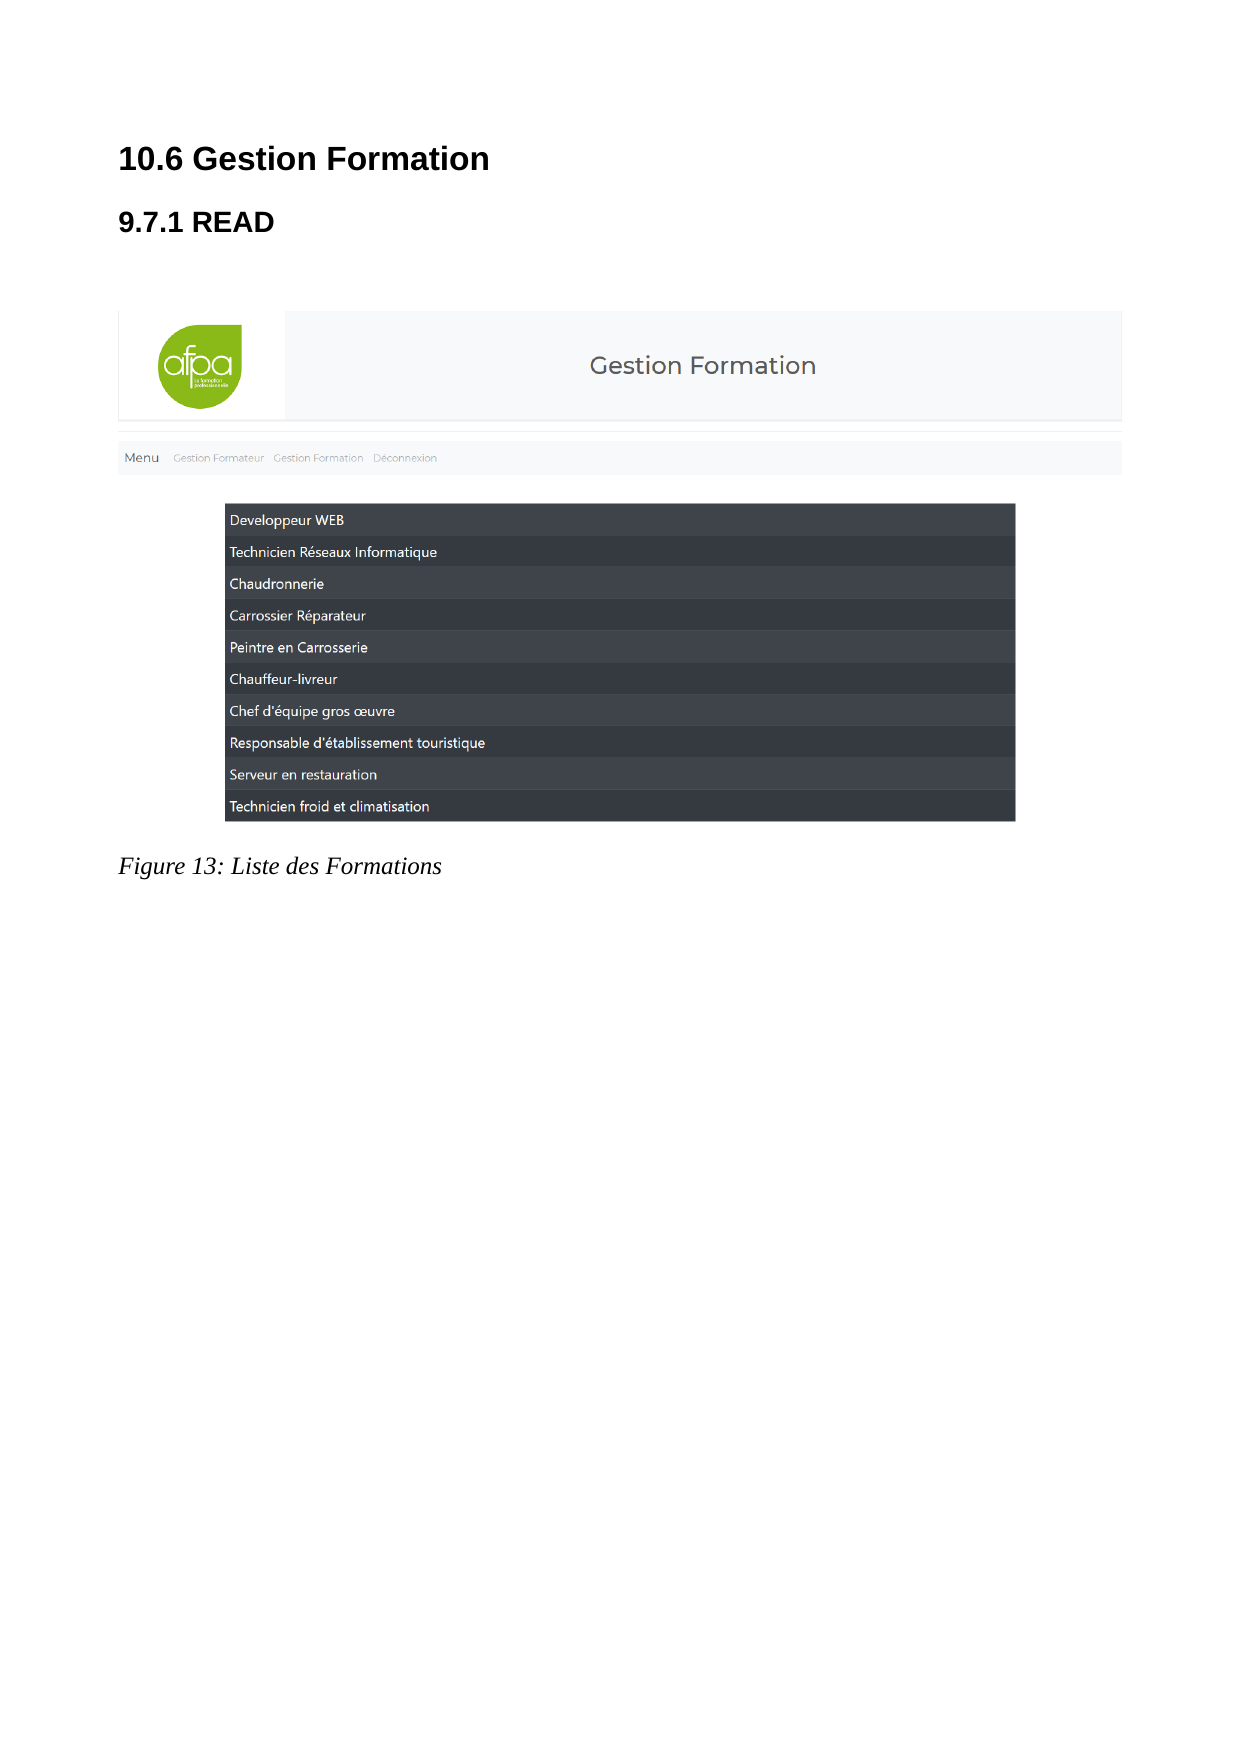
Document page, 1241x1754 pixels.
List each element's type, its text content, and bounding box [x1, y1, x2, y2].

subtitle Gestion Formation [118, 139, 1122, 178]
picture [118, 311, 1123, 846]
text Figure 13: Liste des Formations [118, 846, 1122, 879]
subtitle 9.7.1 READ [118, 205, 1122, 238]
